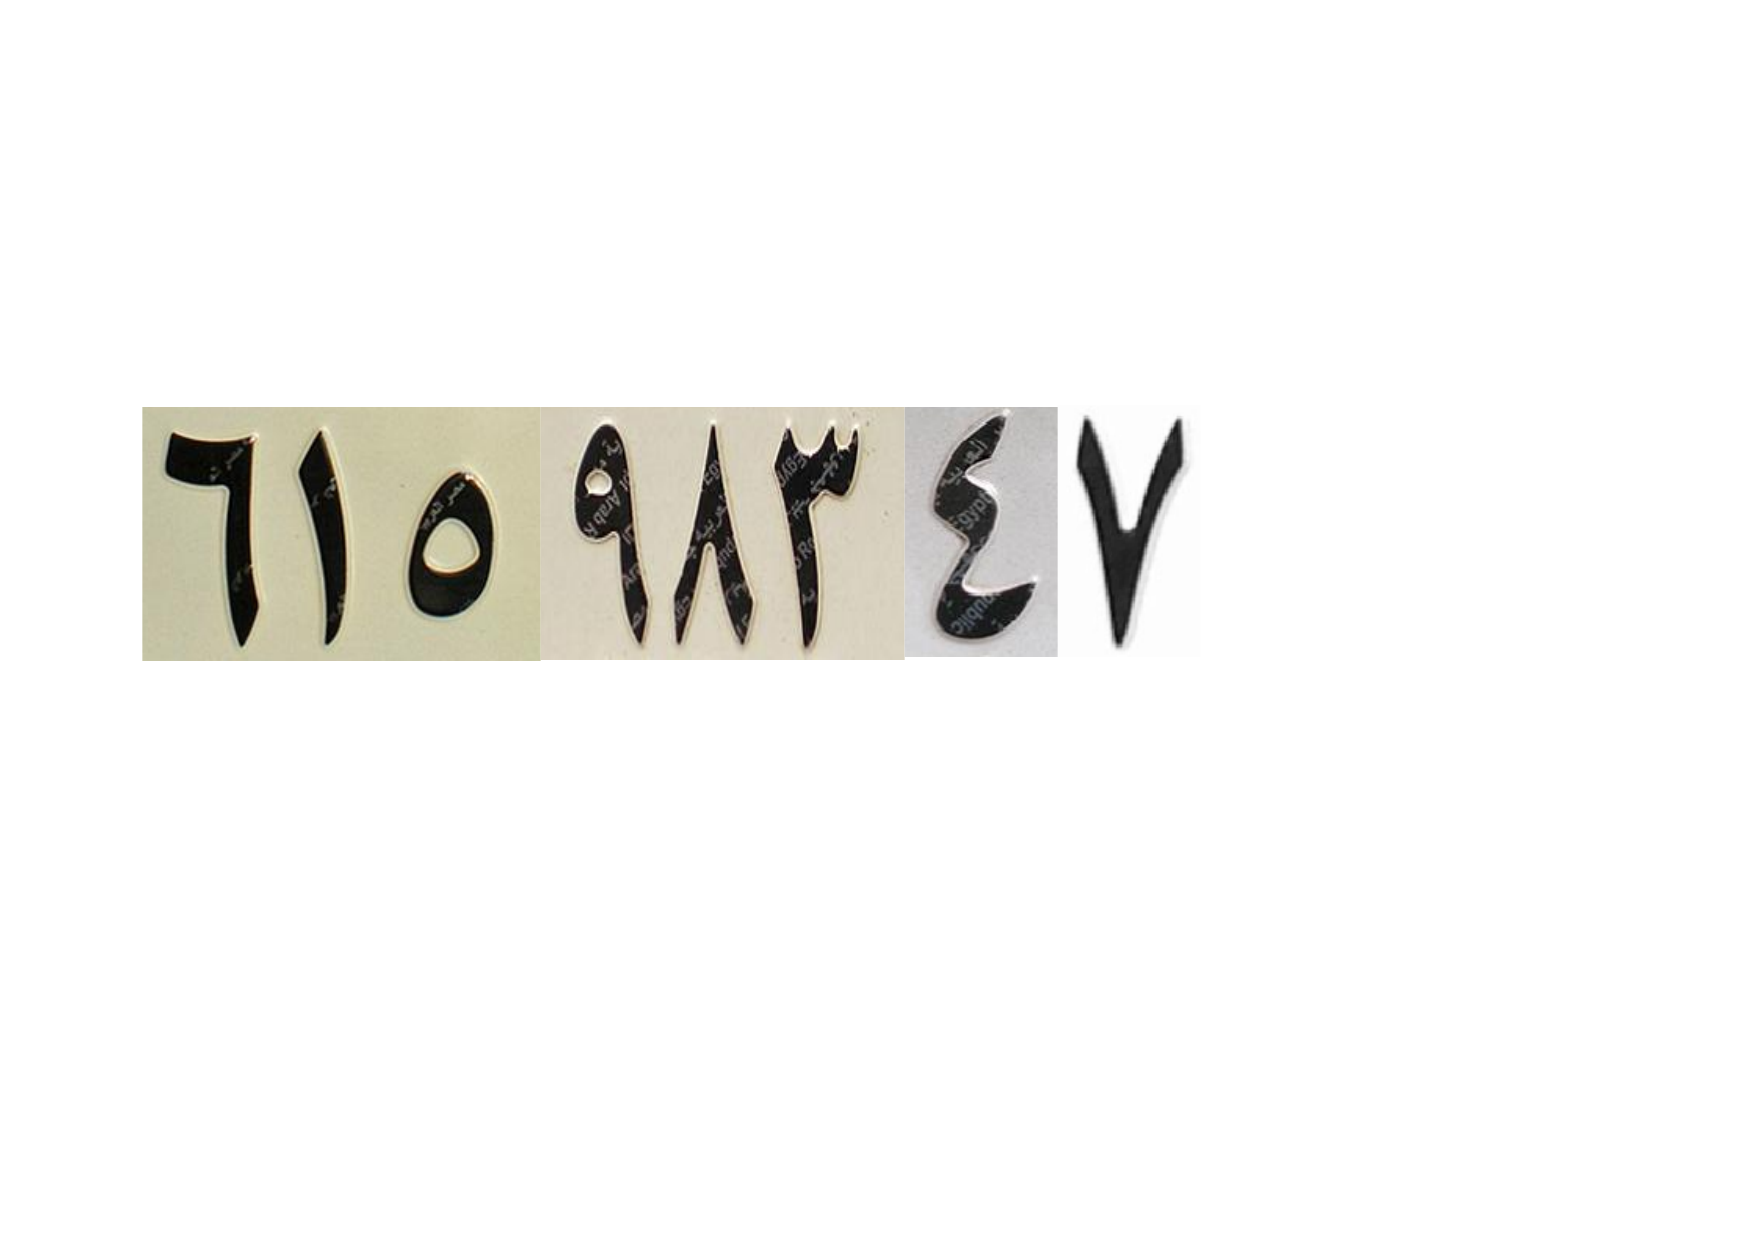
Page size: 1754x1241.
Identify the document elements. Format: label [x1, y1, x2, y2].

picture [142, 405, 1201, 661]
